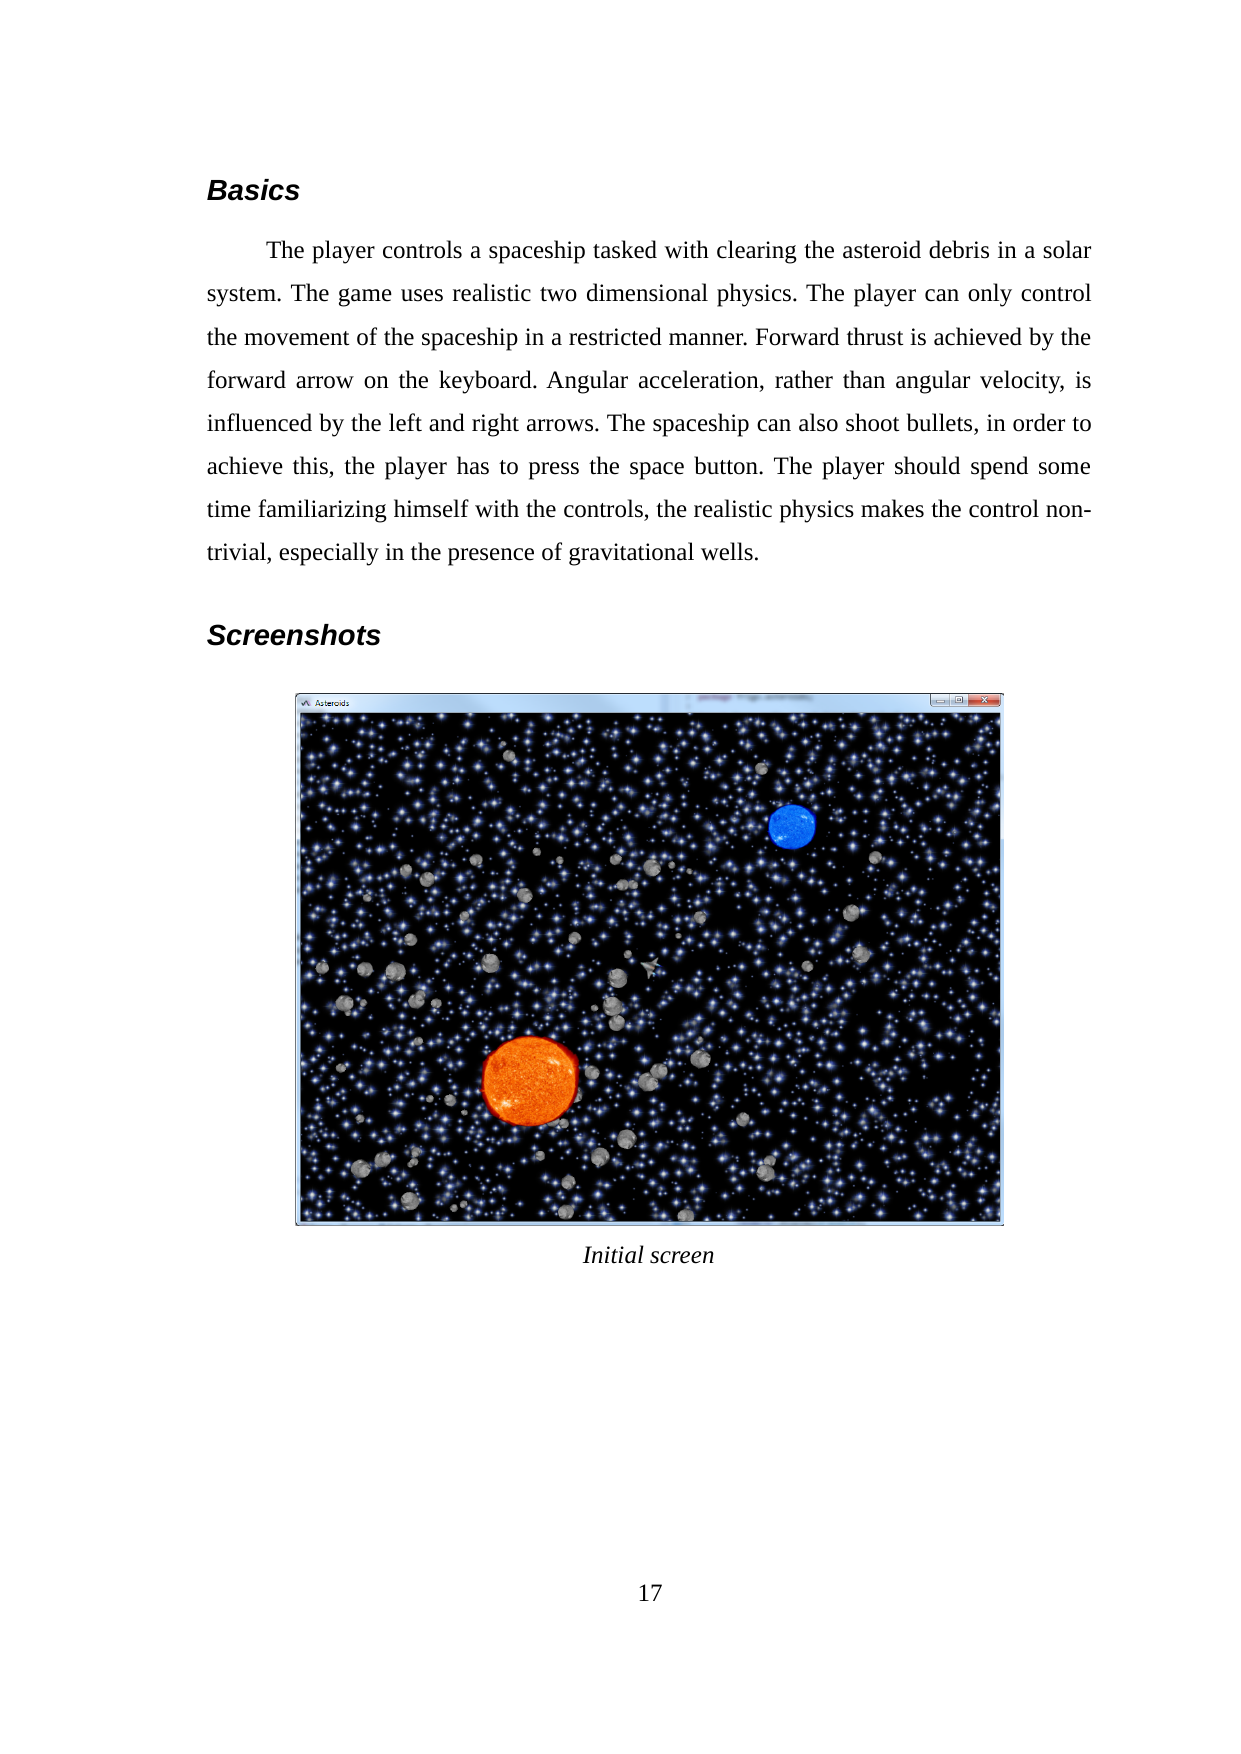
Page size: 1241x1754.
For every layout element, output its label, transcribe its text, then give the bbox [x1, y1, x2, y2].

text Initial screen [207, 1226, 1093, 1268]
subtitle Basics [207, 173, 1093, 206]
text The player controls a spaceship tasked with clearing the asteroid debris in a solar system. The game uses realistic two dimensional physics. The player can only control the movement of the spaceship in a restricted manner. Forward thrust is achieved by the forward arrow on the keyboard. Angular acceleration, rather than angular velocity, is influenced by the left and right arrows. The spaceship can also shoot bullets, in order to achieve this, the player has to press the space button. The player should spend some time familiarizing himself with the controls, the realistic physics makes the control non-trivial, especially in the presence of gravitational wells. [207, 235, 1093, 566]
subtitle Screenshots [207, 618, 1093, 651]
picture [295, 693, 1004, 1226]
